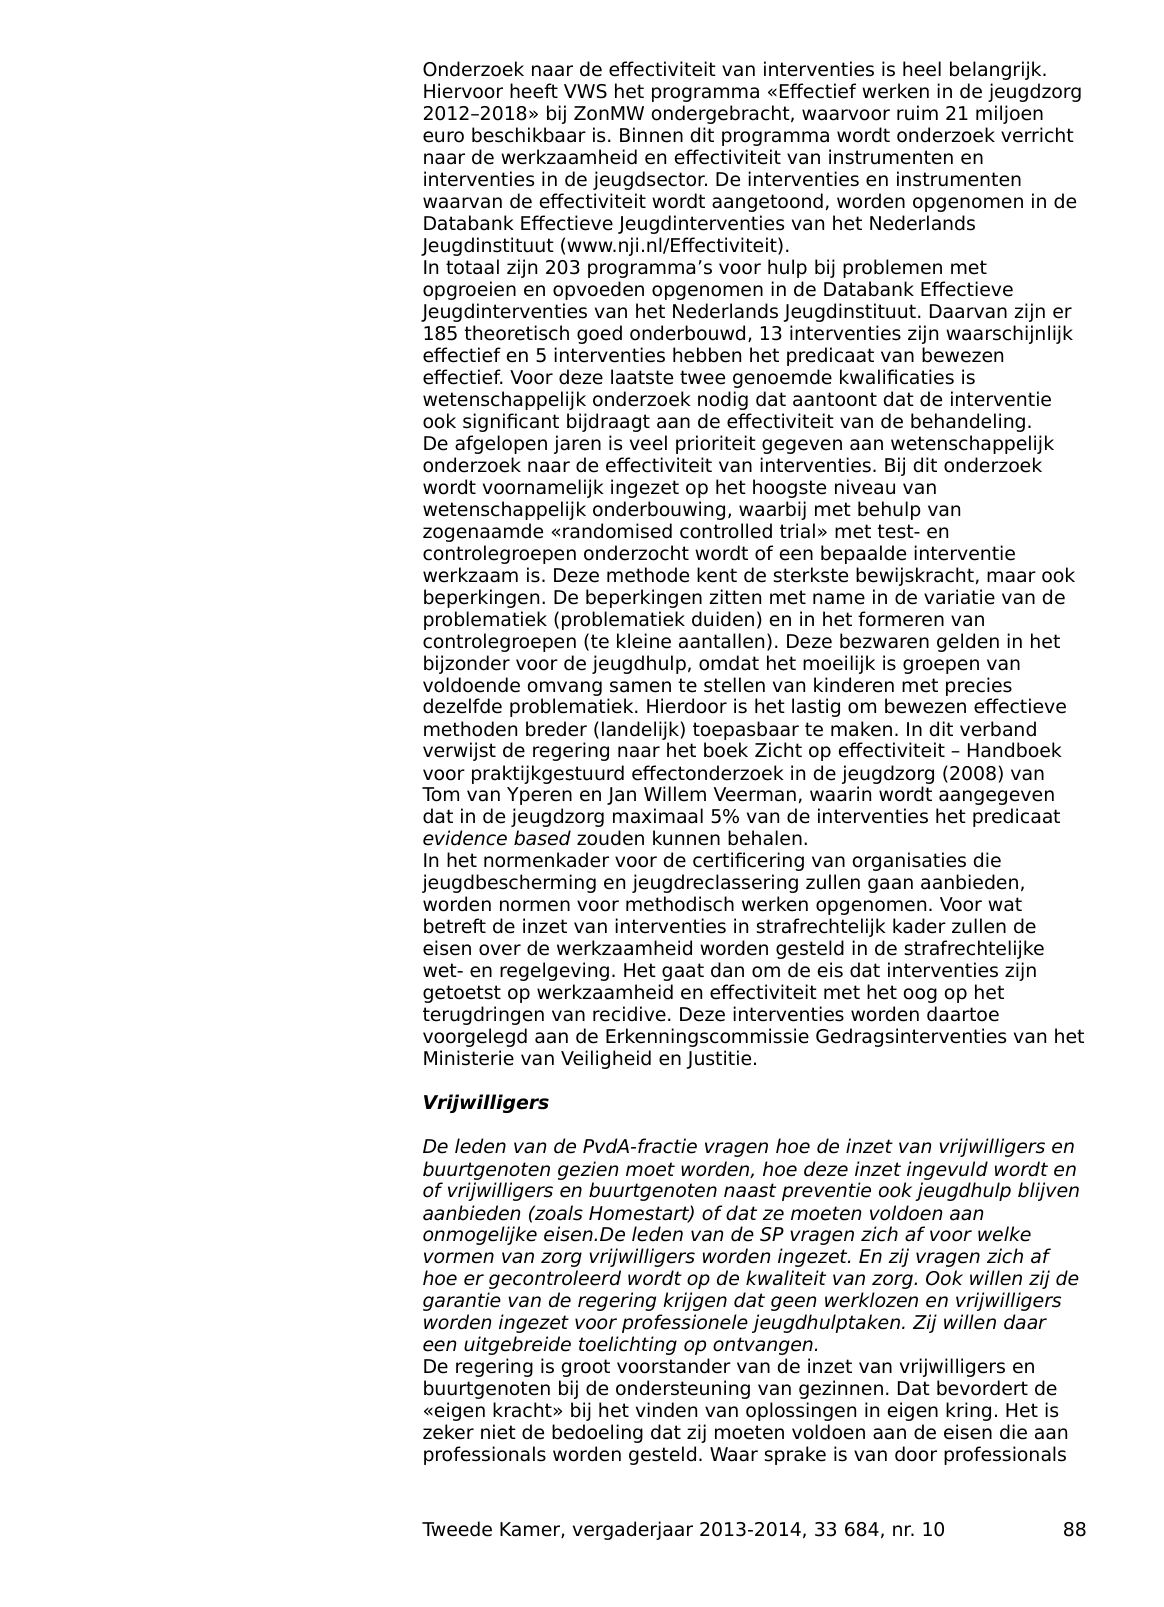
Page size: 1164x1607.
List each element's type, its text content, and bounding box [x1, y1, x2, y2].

text In totaal zijn 203 programma’s voor hulp bij problemen met opgroeien en opvoeden opgenomen in de Databank Effectieve Jeugdinterventies van het Nederlands Jeugdinstituut. Daarvan zijn er 185 theoretisch goed onderbouwd, 13 interventies zijn waarschijnlijk effectief en 5 interventies hebben het predicaat van bewezen effectief. Voor deze laatste twee genoemde kwalificaties is wetenschappelijk onderzoek nodig dat aantoont dat de interventie ook significant bijdraagt aan de effectiviteit van de behandeling. [422, 257, 1087, 433]
text De regering is groot voorstander van de inzet van vrijwilligers en buurtgenoten bij de ondersteuning van gezinnen. Dat bevordert de «eigen kracht» bij het vinden van oplossingen in eigen kring. Het is zeker niet de bedoeling dat zij moeten voldoen aan de eisen die aan professionals worden gesteld. Waar sprake is van door professionals [422, 1356, 1087, 1466]
subtitle Vrijwilligers [422, 1092, 1087, 1114]
text Onderzoek naar de effectiviteit van interventies is heel belangrijk. Hiervoor heeft VWS het programma «Effectief werken in de jeugdzorg 2012–2018» bij ZonMW ondergebracht, waarvoor ruim 21 miljoen euro beschikbaar is. Binnen dit programma wordt onderzoek verricht naar de werkzaamheid en effectiviteit van instrumenten en interventies in de jeugdsector. De interventies en instrumenten waarvan de effectiviteit wordt aangetoond, worden opgenomen in de Databank Effectieve Jeugdinterventies van het Nederlands Jeugdinstituut (www.nji.nl/Effectiviteit). [422, 59, 1087, 257]
text In het normenkader voor de certificering van organisaties die jeugdbescherming en jeugdreclassering zullen gaan aanbieden, worden normen voor methodisch werken opgenomen. Voor wat betreft de inzet van interventies in strafrechtelijk kader zullen de eisen over de werkzaamheid worden gesteld in de strafrechtelijke wet- en regelgeving. Het gaat dan om de eis dat interventies zijn getoetst op werkzaamheid en effectiviteit met het oog op het terugdringen van recidive. Deze interventies worden daartoe voorgelegd aan de Erkenningscommissie Gedragsinterventies van het Ministerie van Veiligheid en Justitie. [422, 850, 1087, 1070]
text De leden van de PvdA-fractie vragen hoe de inzet van vrijwilligers en buurtgenoten gezien moet worden, hoe deze inzet ingevuld wordt en of vrijwilligers en buurtgenoten naast preventie ook jeugdhulp blijven aanbieden (zoals Homestart) of dat ze moeten voldoen aan onmogelijke eisen.De leden van de SP vragen zich af voor welke vormen van zorg vrijwilligers worden ingezet. En zij vragen zich af hoe er gecontroleerd wordt op de kwaliteit van zorg. Ook willen zij de garantie van de regering krijgen dat geen werklozen en vrijwilligers worden ingezet voor professionele jeugdhulptaken. Zij willen daar een uitgebreide toelichting op ontvangen. [422, 1136, 1087, 1356]
text De afgelopen jaren is veel prioriteit gegeven aan wetenschappelijk onderzoek naar de effectiviteit van interventies. Bij dit onderzoek wordt voornamelijk ingezet op het hoogste niveau van wetenschappelijk onderbouwing, waarbij met behulp van zogenaamde «randomised controlled trial» met test- en controlegroepen onderzocht wordt of een bepaalde interventie werkzaam is. Deze methode kent de sterkste bewijskracht, maar ook beperkingen. De beperkingen zitten met name in de variatie van de problematiek (problematiek duiden) en in het formeren van controlegroepen (te kleine aantallen). Deze bezwaren gelden in het bijzonder voor de jeugdhulp, omdat het moeilijk is groepen van voldoende omvang samen te stellen van kinderen met precies dezelfde problematiek. Hierdoor is het lastig om bewezen effectieve methoden breder (landelijk) toepasbaar te maken. In dit verband verwijst de regering naar het boek Zicht op effectiviteit – Handboek voor praktijkgestuurd effectonderzoek in de jeugdzorg (2008) van Tom van Yperen en Jan Willem Veerman, waarin wordt aangegeven dat in de jeugdzorg maximaal 5% van de interventies het predicaat evidence based zouden kunnen behalen. [422, 433, 1087, 850]
